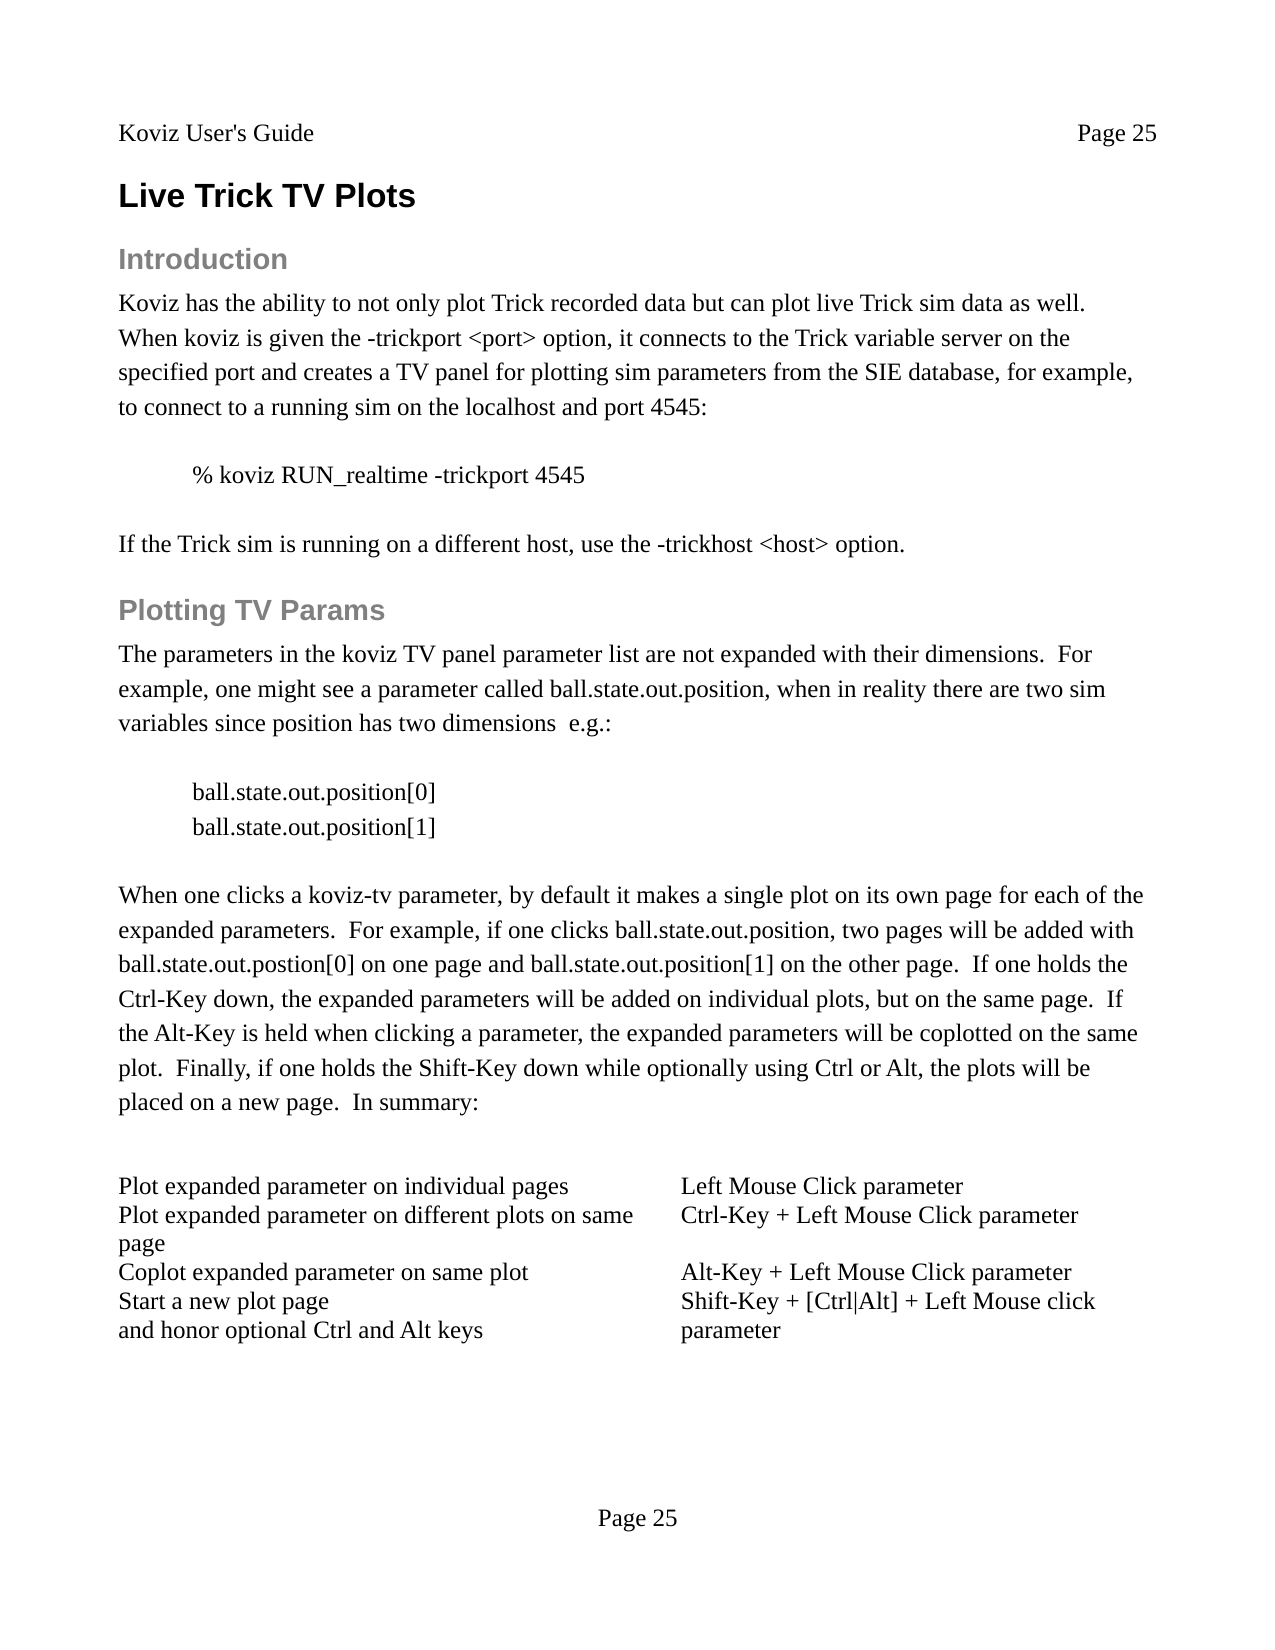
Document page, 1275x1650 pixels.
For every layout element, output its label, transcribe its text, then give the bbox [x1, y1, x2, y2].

table_cell Plot expanded parameter on different plots on same page [118, 1200, 681, 1257]
table_cell Ctrl-Key + Left Mouse Click parameter [681, 1200, 1157, 1257]
subtitle Introduction [118, 242, 1157, 276]
table_cell Shift-Key + [Ctrl|Alt] + Left Mouse click parameter [681, 1286, 1157, 1343]
table_header Left Mouse Click parameter [681, 1171, 1157, 1200]
text Koviz has the ability to not only plot Trick recorded data but can plot live Trick sim data as well. When koviz is given the -trickport <port> option, it connects to the Trick variable server on the specified port and creates a TV panel for plotting sim parameters from the SIE database, for example, to connect to a running sim on the localhost and port 4545: % koviz RUN_realtime -trickport 4545 If the Trick sim is running on a different host, use the -trickhost <host> option. [118, 288, 1157, 558]
table_header Plot expanded parameter on individual pages [118, 1171, 681, 1200]
table_cell Coplot expanded parameter on same plot [118, 1257, 681, 1286]
subtitle Live Trick TV Plots [118, 176, 1157, 215]
text The parameters in the koviz TV panel parameter list are not expanded with their dimensions. For example, one might see a parameter called ball.state.out.position, when in reality there are two sim variables since position has two dimensions e.g.: ball.state.out.position[0] ball.state.out.position[1] When one clicks a koviz-tv parameter, by default it makes a single plot on its own page for each of the expanded parameters. For example, if one clicks ball.state.out.position, two pages will be added with ball.state.out.postion[0] on one page and ball.state.out.position[1] on the other page. If one holds the Ctrl-Key down, the expanded parameters will be added on individual plots, but on the same page. If the Alt-Key is held when clicking a parameter, the expanded parameters will be coplotted on the same plot. Finally, if one holds the Shift-Key down while optionally using Ctrl or Alt, the plots will be placed on a new page. In summary: [118, 639, 1157, 1151]
table_cell Start a new plot page and honor optional Ctrl and Alt keys [118, 1286, 681, 1343]
subtitle Plotting TV Params [118, 593, 1157, 627]
table_cell Alt-Key + Left Mouse Click parameter [681, 1257, 1157, 1286]
